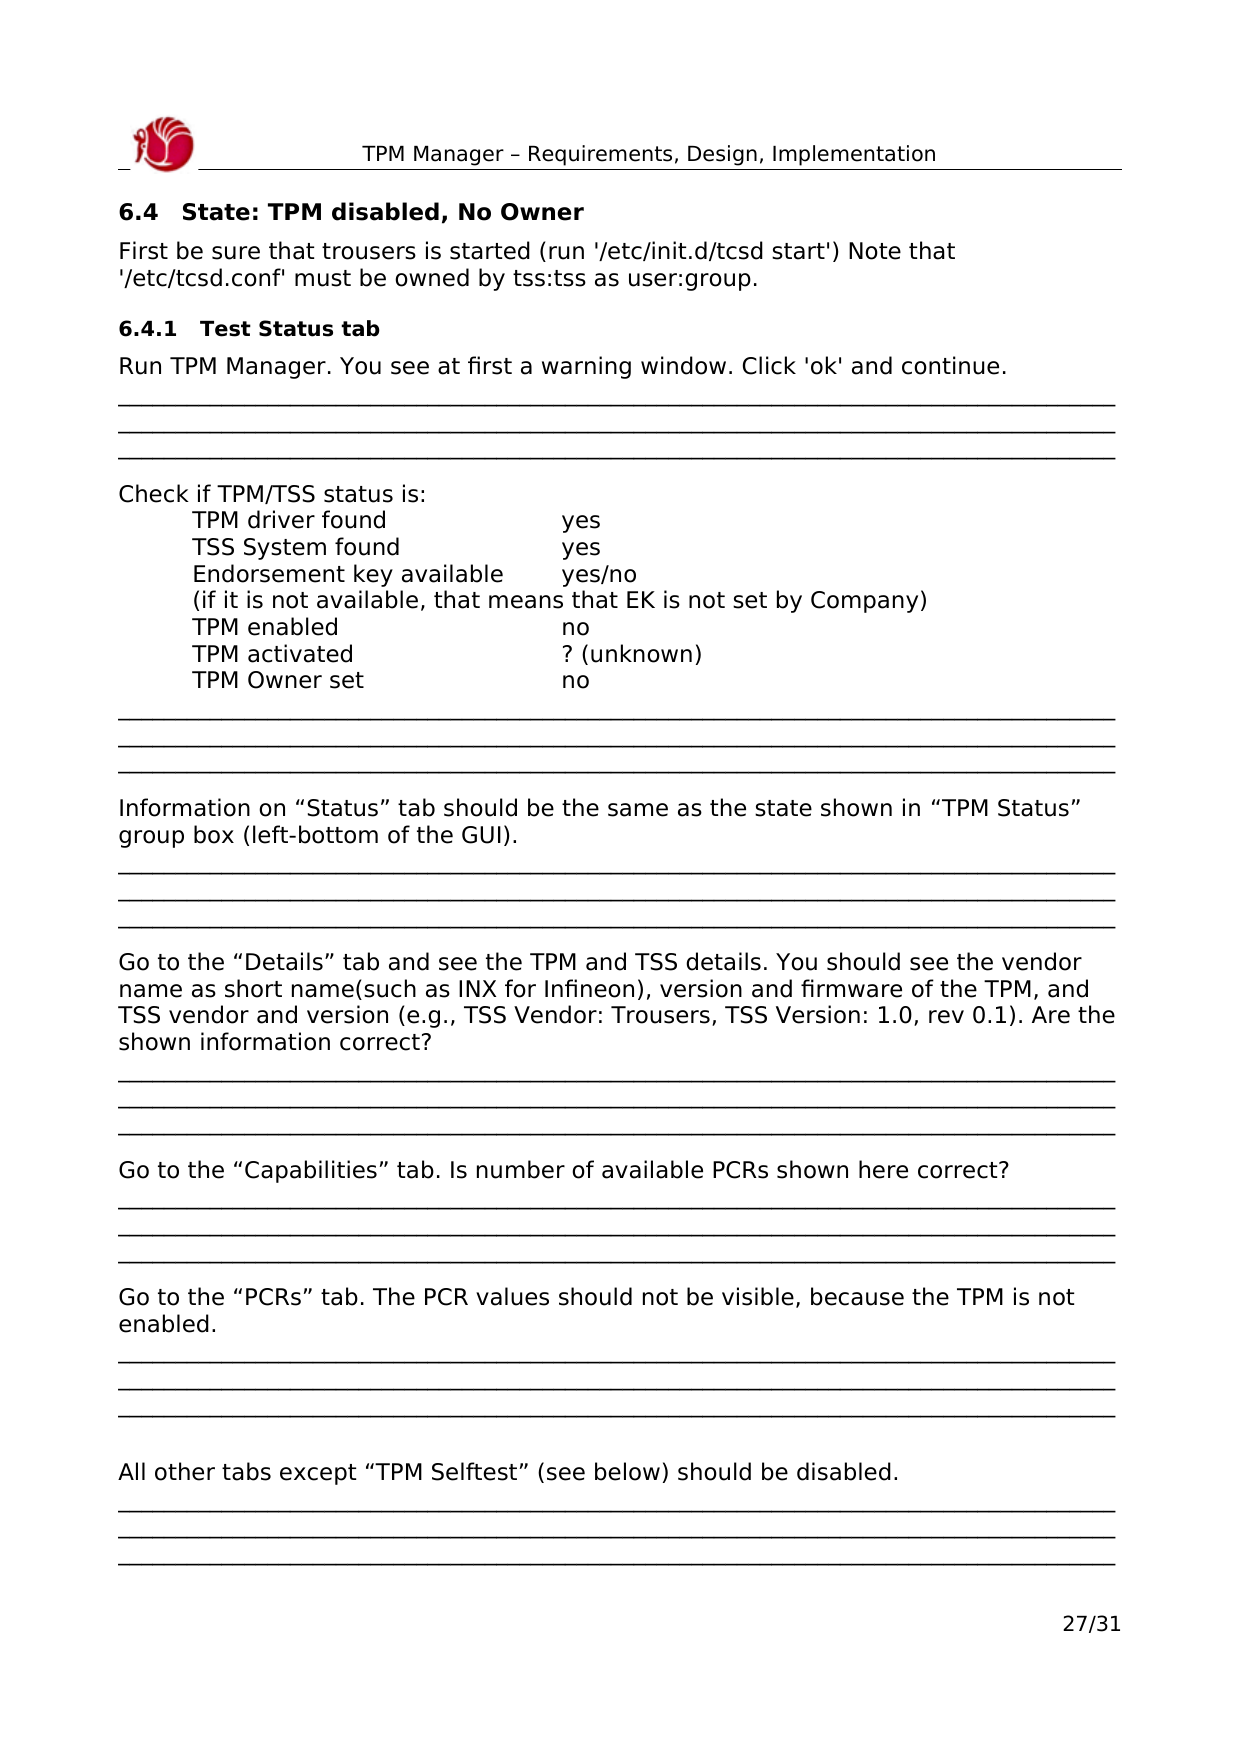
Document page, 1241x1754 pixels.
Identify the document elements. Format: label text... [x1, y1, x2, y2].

text Run TPM Manager. You see at first a warning window. Click 'ok' and continue. [118, 353, 1122, 380]
text _____________________________________________________________________________________________________________________________________________________________________________________________________________________________________________________________________ [118, 1338, 1122, 1418]
text _____________________________________________________________________________________________________________________________________________________________________________________________________________________________________________________________________ [118, 380, 1122, 460]
text _____________________________________________________________________________________________________________________________________________________________________________________________________________________________________________________________________ [118, 1183, 1122, 1263]
text (if it is not available, that means that EK is not set by Company) [118, 588, 1122, 614]
text Information on “Status” tab should be the same as the state shown in “TPM Status” group box (left-bottom of the GUI). [118, 795, 1122, 848]
text _____________________________________________________________________________________________________________________________________________________________________________________________________________________________________________________________________ [118, 848, 1122, 928]
text TPM enabled no [118, 614, 1122, 641]
text Check if TPM/TSS status is: [118, 481, 1122, 508]
text TSS System found yes [118, 534, 1122, 561]
text _____________________________________________________________________________________________________________________________________________________________________________________________________________________________________________________________________ [118, 1056, 1122, 1136]
text _____________________________________________________________________________________________________________________________________________________________________________________________________________________________________________________________________ [118, 694, 1122, 774]
text _____________________________________________________________________________________________________________________________________________________________________________________________________________________________________________________________________ [118, 1486, 1122, 1566]
subtitle Test Status tab [118, 317, 1122, 341]
picture [130, 114, 199, 174]
text All other tabs except “TPM Selftest” (see below) should be disabled. [118, 1459, 1122, 1486]
text First be sure that trousers is started (run '/etc/init.d/tcsd start') Note that '/etc/tcsd.conf' must be owned by tss:tss as user:group. [118, 238, 1122, 292]
text TPM activated ? (unknown) [118, 641, 1122, 668]
text Go to the “Details” tab and see the TPM and TSS details. You should see the vendor name as short name(such as INX for Infineon), version and firmware of the TPM, and TSS vendor and version (e.g., TSS Vendor: Trousers, TSS Version: 1.0, rev 0.1). Are the shown information correct? [118, 949, 1122, 1056]
text TPM driver found yes [118, 508, 1122, 534]
text Endorsement key available yes/no [118, 561, 1122, 588]
text Go to the “PCRs” tab. The PCR values should not be visible, because the TPM is not enabled. [118, 1284, 1122, 1338]
subtitle State: TPM disabled, No Owner [118, 199, 1122, 226]
text Go to the “Capabilities” tab. Is number of available PCRs shown here correct? [118, 1157, 1122, 1183]
text TPM Owner set no [118, 668, 1122, 694]
